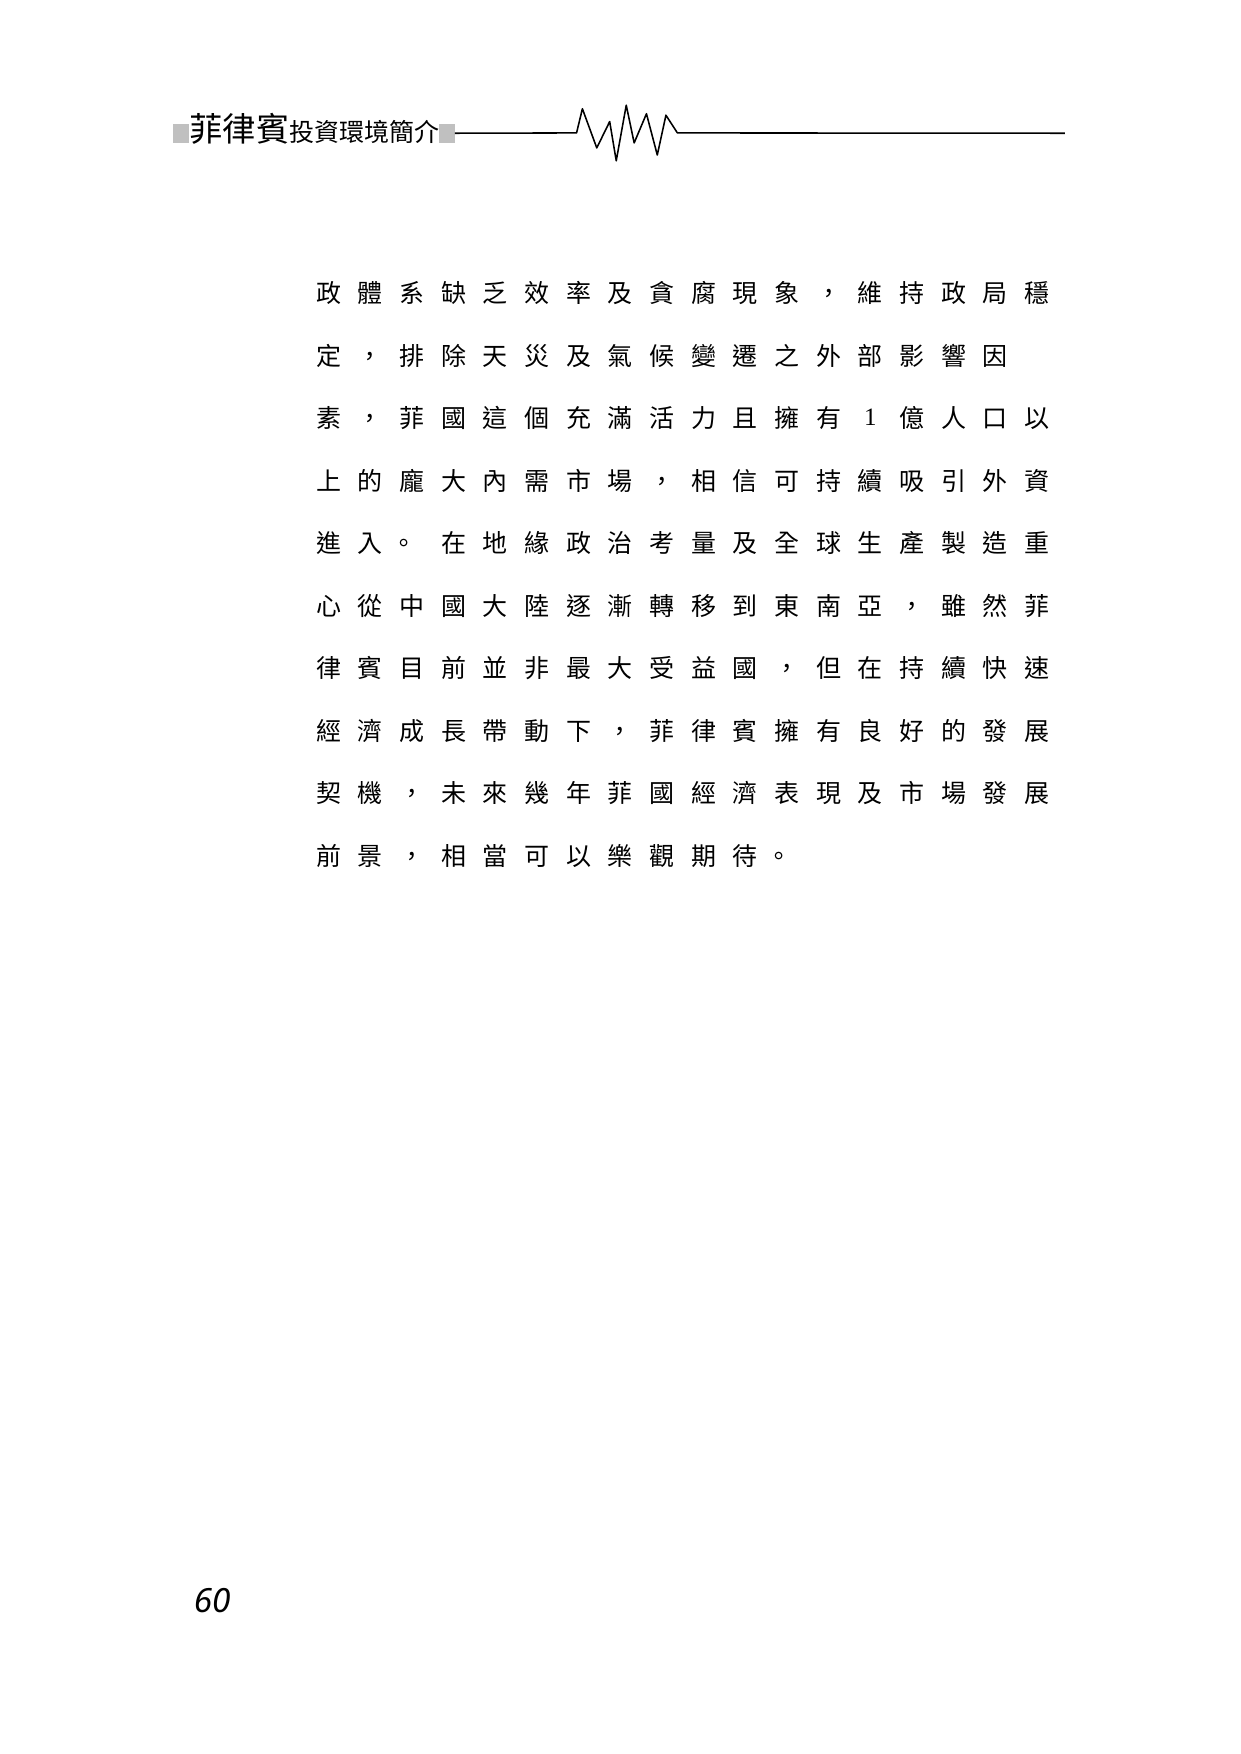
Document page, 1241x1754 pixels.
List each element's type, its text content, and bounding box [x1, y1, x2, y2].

text 政體系缺乏效率及貪腐現象，維持政局穩定，排除天災及氣候變遷之外部影響因素，菲國這個充滿活力且擁有1億人口以上的龐大內需市場，相信可持續吸引外資進入。在地緣政治考量及全球生產製造重心從中國大陸逐漸轉移到東南亞，雖然菲律賓目前並非最大受益國，但在持續快速經濟成長帶動下，菲律賓擁有良好的發展契機，未來幾年菲國經濟表現及市場發展前景，相當可以樂觀期待。 [281, 250, 1058, 875]
